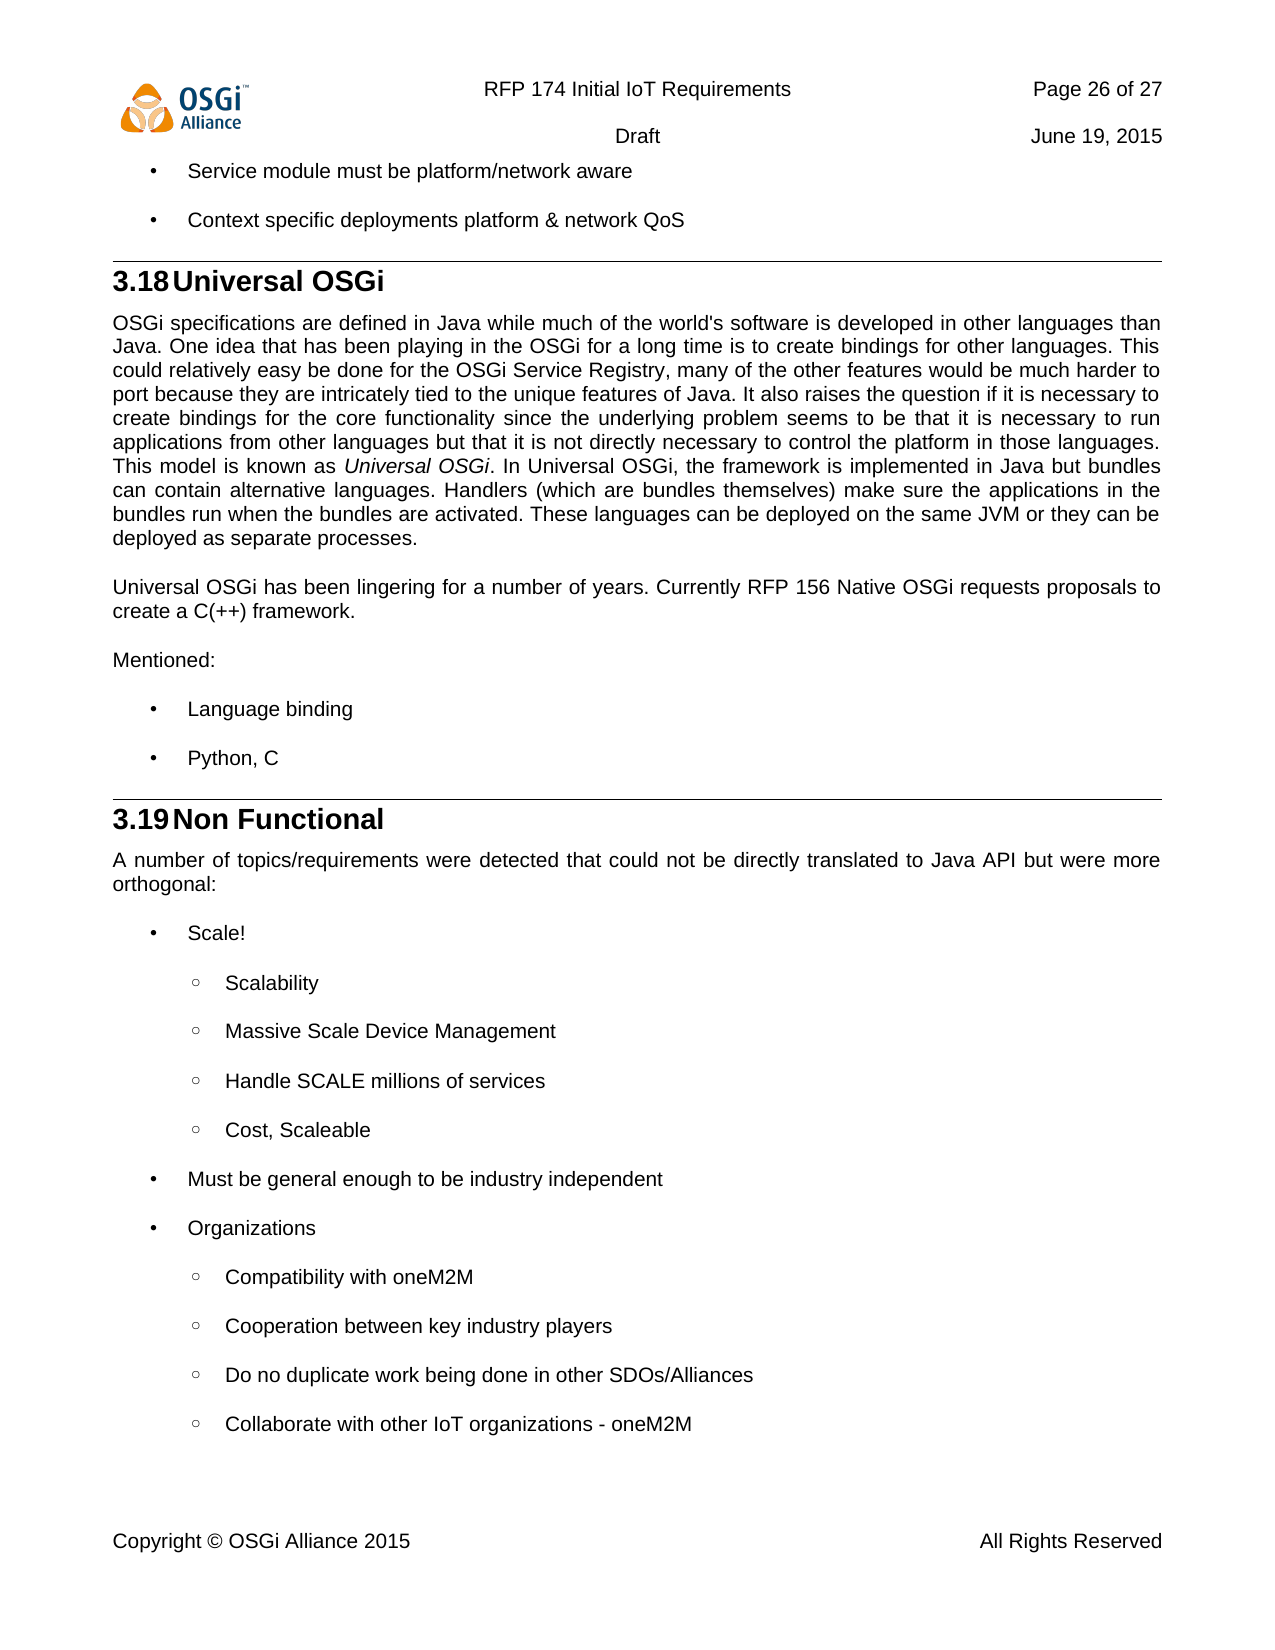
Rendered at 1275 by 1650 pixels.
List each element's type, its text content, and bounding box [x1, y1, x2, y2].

picture [113, 76, 257, 140]
text Mentioned: [112, 648, 1162, 672]
list Scalability [187, 970, 1162, 994]
subtitle Universal OSGi [112, 262, 1162, 298]
list Language binding [150, 697, 1162, 721]
list Compatibility with oneM2M [187, 1265, 1162, 1289]
subtitle Non Functional [112, 800, 1162, 836]
list Python, C [150, 746, 1162, 770]
list Cooperation between key industry players [187, 1314, 1162, 1338]
text A number of topics/requirements were detected that could not be directly translated to Java API but were more orthogonal: [112, 848, 1162, 896]
list Massive Scale Device Management [187, 1019, 1162, 1043]
text Universal OSGi has been lingering for a number of years. Currently RFP 156 Native OSGi requests proposals to create a C(++) framework. [112, 575, 1162, 623]
list Do no duplicate work being done in other SDOs/Alliances [187, 1363, 1162, 1387]
list Cost, Scaleable [187, 1117, 1162, 1142]
list Handle SCALE millions of services [187, 1068, 1162, 1092]
list Must be general enough to be industry independent [150, 1167, 1162, 1191]
list Collaborate with other IoT organizations - oneM2M [187, 1412, 1162, 1436]
text OSGi specifications are defined in Java while much of the world's software is developed in other languages than Java. One idea that has been playing in the OSGi for a long time is to create bindings for other languages. This could relatively easy be done for the OSGi Service Registry, many of the other features would be much harder to port because they are intricately tied to the unique features of Java. It also raises the question if it is necessary to create bindings for the core functionality since the underlying problem seems to be that it is necessary to run applications from other languages but that it is not directly necessary to control the platform in those languages. This model is known as Universal OSGi. In Universal OSGi, the framework is implemented in Java but bundles can contain alternative languages. Handlers (which are bundles themselves) make sure the applications in the bundles run when the bundles are activated. These languages can be deployed on the same JVM or they can be deployed as separate processes. [112, 310, 1162, 550]
list Service module must be platform/network aware [150, 159, 1162, 183]
list Organizations [150, 1216, 1162, 1240]
list Scale! [150, 921, 1162, 945]
list Context specific deployments platform & network QoS [150, 208, 1162, 232]
